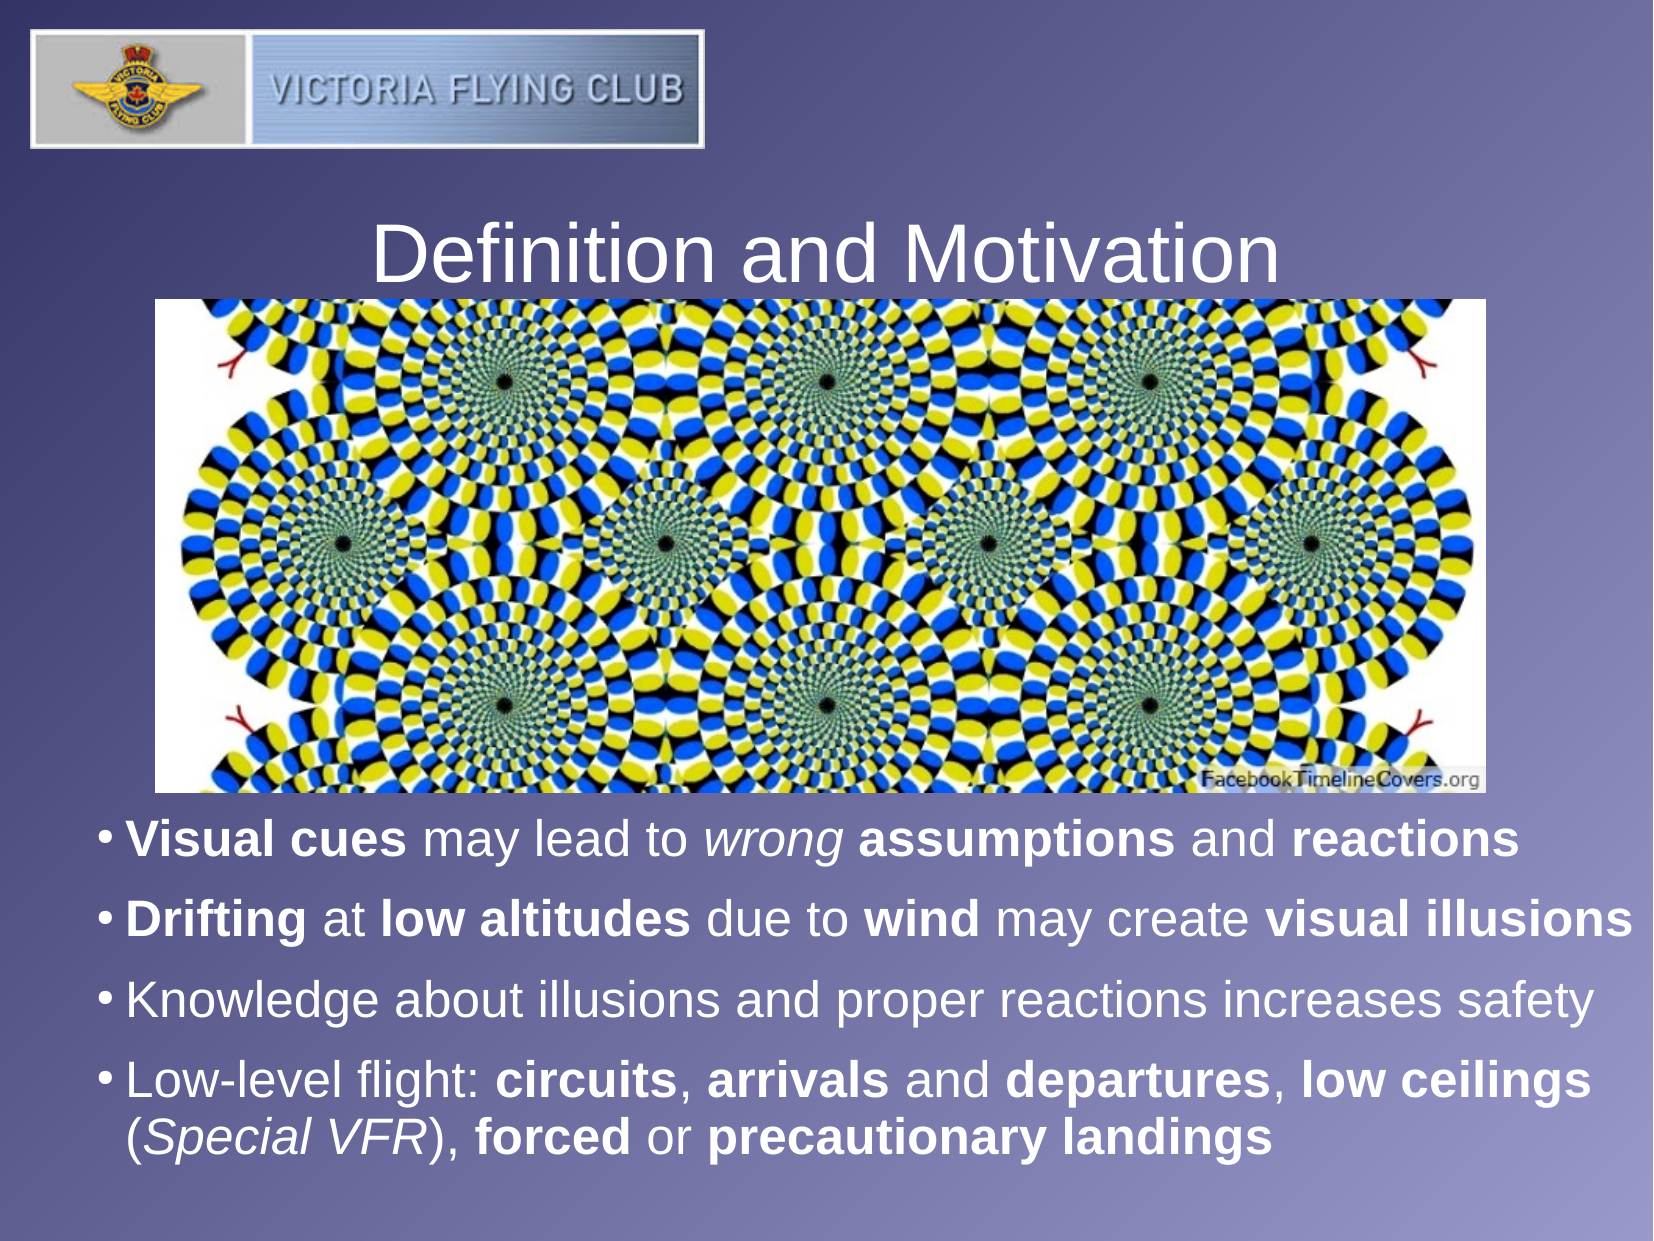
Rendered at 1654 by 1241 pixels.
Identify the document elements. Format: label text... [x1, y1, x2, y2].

picture [30, 29, 705, 149]
title Definition and Motivation [82, 150, 1571, 358]
list Visual cues may lead to wrong assumptions and reactions Drifting at low altitudes due to wind may create visual illusions Knowledge about illusions and proper reactions increases safety Low-level flight: circuits, arrivals and departures, low ceilings (Special VFR), forced or precautionary landings [82, 810, 1653, 1201]
picture [155, 299, 1486, 793]
